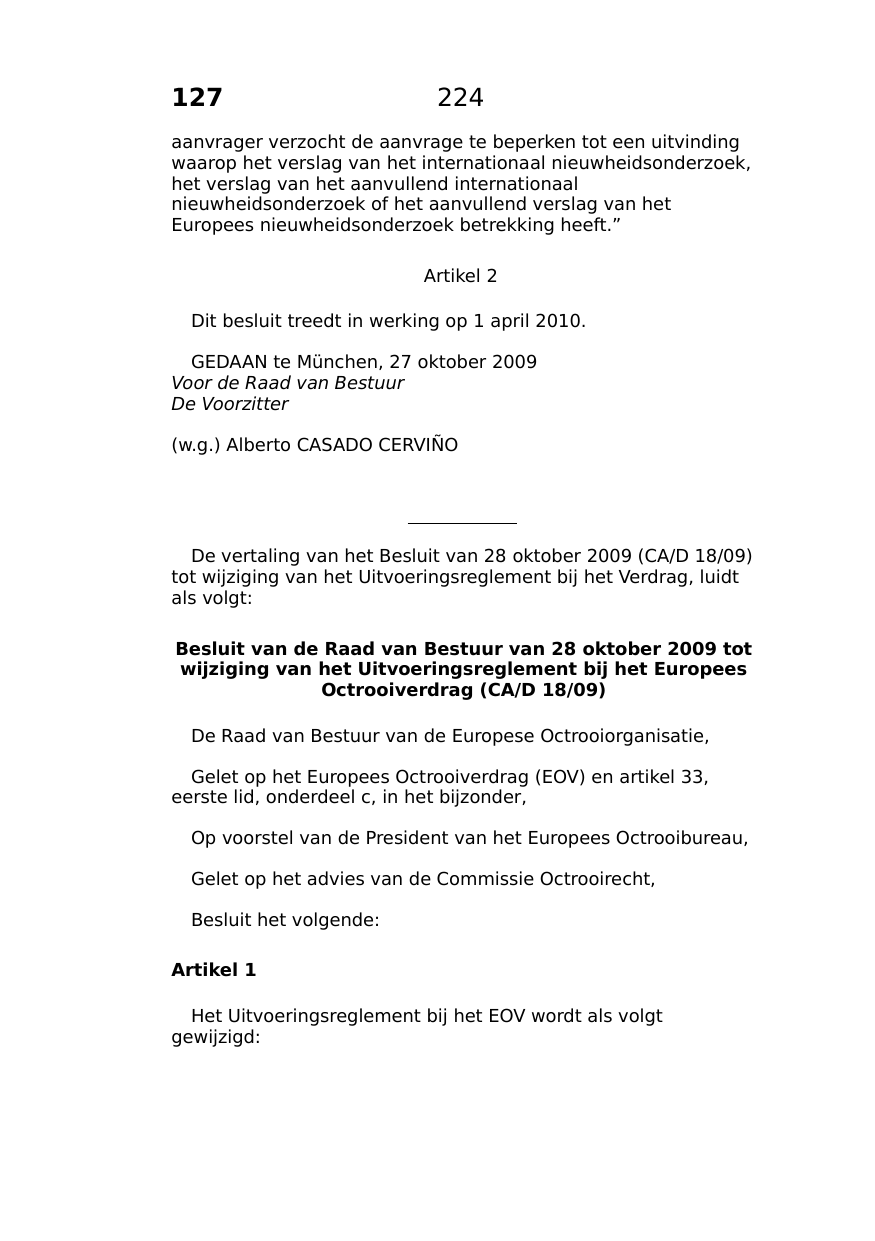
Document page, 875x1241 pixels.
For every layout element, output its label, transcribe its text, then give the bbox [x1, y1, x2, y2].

text Het Uitvoeringsreglement bij het EOV wordt als volgt gewijzigd: [171, 1006, 756, 1047]
text Besluit het volgende: [171, 909, 756, 930]
text GEDAAN te München, 27 oktober 2009 [171, 352, 756, 373]
text De vertaling van het Besluit van 28 oktober 2009 (CA/D 18/09) tot wijziging van het Uitvoeringsreglement bij het Verdrag, luidt als volgt: [171, 546, 756, 608]
text Gelet op het advies van de Commissie Octrooirecht, [171, 869, 756, 889]
subtitle Artikel 1 [171, 960, 756, 981]
subtitle Besluit van de Raad van Bestuur van 28 oktober 2009 tot wijziging van het Uitvoeringsreglement bij het Europees Octrooiverdrag (CA/D 18/09) [171, 638, 756, 701]
text Gelet op het Europees Octrooiverdrag (EOV) en artikel 33, eerste lid, onderdeel c, in het bijzonder, [171, 766, 756, 808]
text Voor de Raad van Bestuur De Voorzitter (w.g.) Alberto CASADO CERVIÑO [171, 373, 756, 456]
text De Raad van Bestuur van de Europese Octrooiorganisatie, [171, 726, 756, 746]
subtitle Artikel 2 [171, 266, 756, 286]
text aanvrager verzocht de aanvrage te beperken tot een uitvinding waarop het verslag van het internationaal nieuwheidsonderzoek, het verslag van het aanvullend internationaal nieuwheidsonderzoek of het aanvullend verslag van het Europees nieuwheidsonderzoek betrekking heeft.” [171, 132, 756, 236]
text Dit besluit treedt in werking op 1 april 2010. [171, 311, 756, 332]
text Op voorstel van de President van het Europees Octrooibureau, [171, 828, 756, 849]
